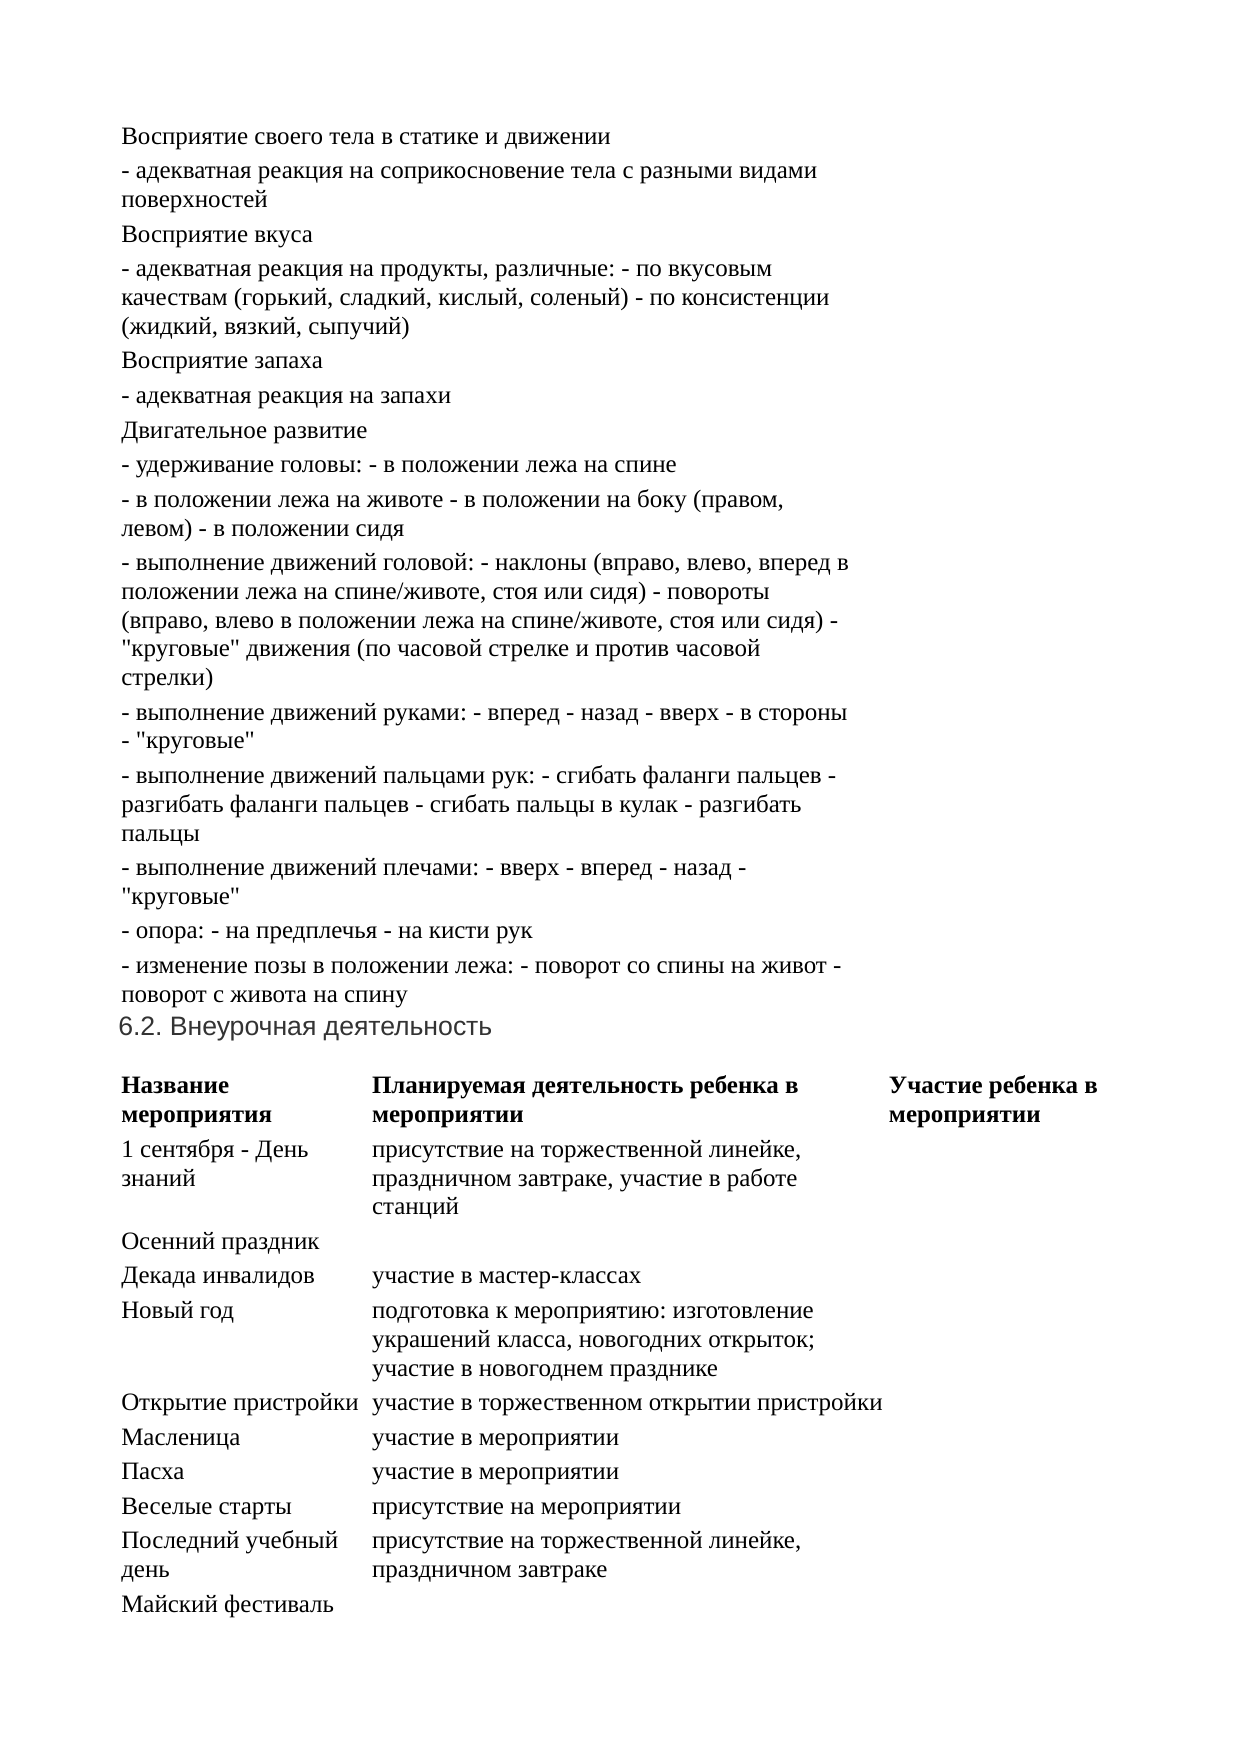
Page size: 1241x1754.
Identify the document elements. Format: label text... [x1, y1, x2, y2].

table_cell [886, 1223, 1122, 1258]
table_cell [860, 849, 988, 913]
table_cell Открытие пристройки [118, 1384, 369, 1419]
table_cell [988, 216, 1122, 251]
table_cell [988, 153, 1122, 216]
table_cell [886, 1419, 1122, 1453]
table_cell Осенний праздник [118, 1223, 369, 1258]
table_cell - адекватная реакция на запахи [118, 377, 860, 412]
table_cell [860, 377, 988, 412]
table_cell [860, 481, 988, 544]
table_cell [988, 849, 1122, 913]
table_cell [988, 446, 1122, 481]
table_cell [886, 1488, 1122, 1523]
table_cell [860, 913, 988, 947]
table_cell участие в мероприятии [369, 1454, 886, 1488]
table_cell [860, 947, 988, 1011]
table_cell [860, 544, 988, 694]
table_cell участие в мероприятии [369, 1419, 886, 1453]
table_cell Новый год [118, 1292, 369, 1384]
table_cell [988, 757, 1122, 849]
table_cell [860, 446, 988, 481]
table_cell 1 сентября - День знаний [118, 1131, 369, 1223]
table_cell - выполнение движений головой: - наклоны (вправо, влево, вперед в положении лежа на спине/животе, стоя или сидя) - повороты (вправо, влево в положении лежа на спине/животе, стоя или сидя) - "круговые" движения (по часовой стрелке и против часовой стрелки) [118, 544, 860, 694]
subtitle 6.2. Внеурочная деятельность [118, 1011, 1122, 1041]
table_cell Восприятие вкуса [118, 216, 860, 251]
table_cell [369, 1586, 886, 1621]
table_cell Масленица [118, 1419, 369, 1453]
table_cell [988, 544, 1122, 694]
table_cell [886, 1454, 1122, 1488]
table_cell Пасха [118, 1454, 369, 1488]
table_cell [886, 1292, 1122, 1384]
table_cell [988, 481, 1122, 544]
table_cell [886, 1131, 1122, 1223]
table_cell [860, 216, 988, 251]
table_cell [988, 251, 1122, 343]
table_cell [988, 377, 1122, 412]
table_cell [860, 343, 988, 377]
table_cell [369, 1223, 886, 1258]
table_cell [886, 1523, 1122, 1586]
table_cell [886, 1258, 1122, 1292]
table_cell [860, 694, 988, 757]
table_cell [860, 251, 988, 343]
table_cell [988, 947, 1122, 1011]
table_cell присутствие на торжественной линейке, праздничном завтраке [369, 1523, 886, 1586]
table_cell - изменение позы в положении лежа: - поворот со спины на живот - поворот с живота на спину [118, 947, 860, 1011]
table_cell - опора: - на предплечья - на кисти рук [118, 913, 860, 947]
table_cell участие в мастер-классах [369, 1258, 886, 1292]
table_cell [988, 343, 1122, 377]
table_cell присутствие на торжественной линейке, праздничном завтраке, участие в работе станций [369, 1131, 886, 1223]
table_cell Восприятие запаха [118, 343, 860, 377]
table_cell подготовка к мероприятию: изготовление украшений класса, новогодних открыток; участие в новогоднем празднике [369, 1292, 886, 1384]
table_cell Восприятие своего тела в статике и движении [118, 118, 860, 153]
table_cell [886, 1384, 1122, 1419]
table_cell Майский фестиваль [118, 1586, 369, 1621]
table_cell [988, 913, 1122, 947]
table_cell - в положении лежа на животе - в положении на боку (правом, левом) - в положении сидя [118, 481, 860, 544]
table_cell Декада инвалидов [118, 1258, 369, 1292]
table_cell участие в торжественном открытии пристройки [369, 1384, 886, 1419]
table_cell [886, 1586, 1122, 1621]
table_cell Веселые старты [118, 1488, 369, 1523]
table_cell - выполнение движений пальцами рук: - сгибать фаланги пальцев - разгибать фаланги пальцев - сгибать пальцы в кулак - разгибать пальцы [118, 757, 860, 849]
table_cell - выполнение движений руками: - вперед - назад - вверх - в стороны - "круговые" [118, 694, 860, 757]
table_header Планируемая деятельность ребенка в мероприятии [369, 1068, 886, 1131]
table_header Название мероприятия [118, 1068, 369, 1131]
table_cell [860, 118, 988, 153]
table_cell [988, 118, 1122, 153]
table_cell [988, 694, 1122, 757]
table_cell - удерживание головы: - в положении лежа на спине [118, 446, 860, 481]
table_cell присутствие на мероприятии [369, 1488, 886, 1523]
table_cell [860, 153, 988, 216]
table_cell Последний учебный день [118, 1523, 369, 1586]
table_cell - выполнение движений плечами: - вверх - вперед - назад - "круговые" [118, 849, 860, 913]
table_cell [860, 757, 988, 849]
table_cell Двигательное развитие [118, 412, 1122, 446]
table_header Участие ребенка в мероприятии [886, 1068, 1122, 1131]
table_cell - адекватная реакция на продукты, различные: - по вкусовым качествам (горький, сладкий, кислый, соленый) - по консистенции (жидкий, вязкий, сыпучий) [118, 251, 860, 343]
table_cell - адекватная реакция на соприкосновение тела с разными видами поверхностей [118, 153, 860, 216]
